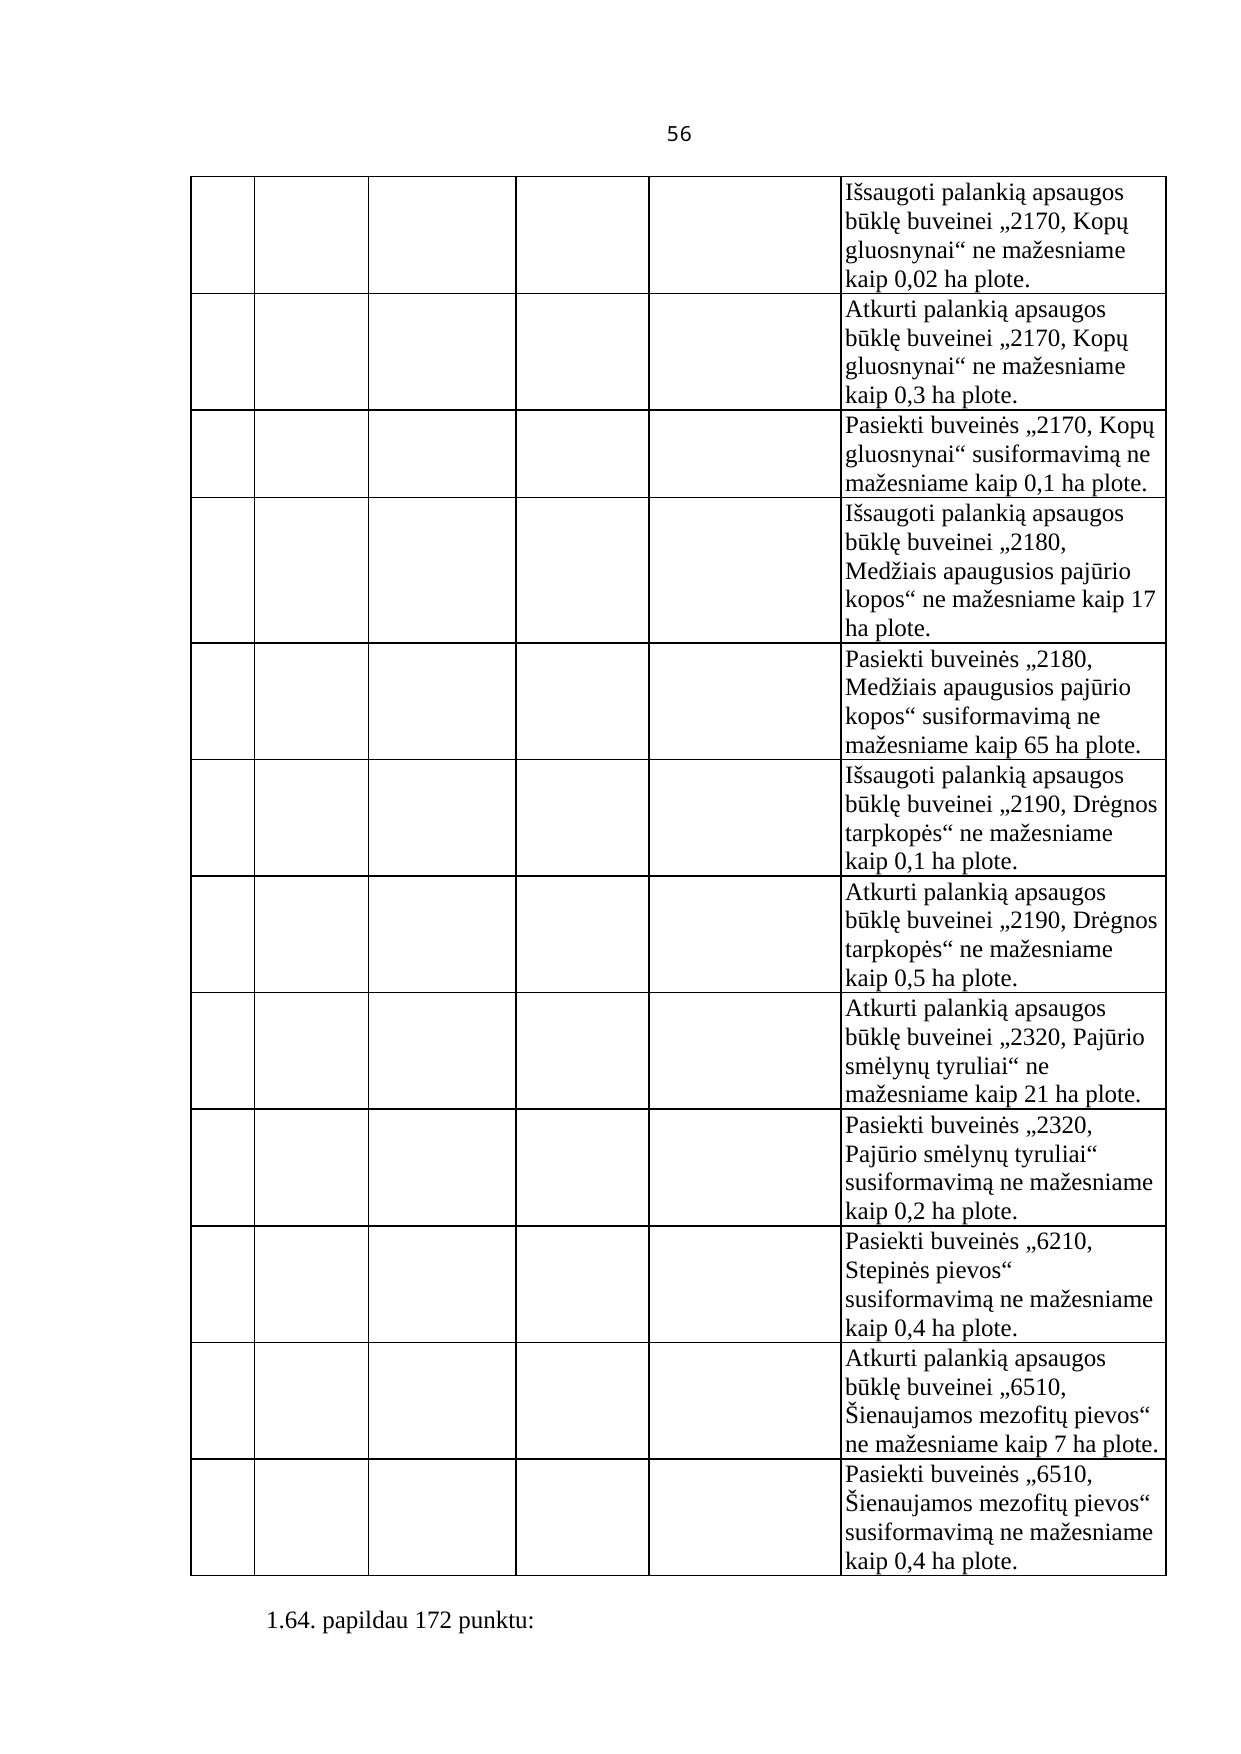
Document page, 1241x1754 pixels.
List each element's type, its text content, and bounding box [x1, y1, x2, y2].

table_cell [650, 1343, 840, 1458]
table_cell [369, 1460, 515, 1574]
table_cell [517, 1110, 648, 1225]
table_cell [517, 1343, 648, 1458]
table_cell [369, 177, 515, 292]
table_cell [517, 993, 648, 1108]
table_cell [369, 411, 515, 497]
table_cell [255, 760, 368, 875]
table_cell [192, 993, 254, 1108]
table_cell [650, 1110, 840, 1225]
table_cell [369, 877, 515, 992]
table_cell Išsaugoti palankią apsaugos būklę buveinei „2170, Kopų gluosnynai“ ne mažesniame kaip 0,02 ha plote. [842, 177, 1165, 292]
table_cell [517, 1460, 648, 1574]
table_cell Atkurti palankią apsaugos būklę buveinei „2320, Pajūrio smėlynų tyruliai“ ne mažesniame kaip 21 ha plote. [842, 993, 1165, 1108]
table_cell [255, 1460, 368, 1574]
table_cell [255, 877, 368, 992]
table_cell Atkurti palankią apsaugos būklę buveinei „2170, Kopų gluosnynai“ ne mažesniame kaip 0,3 ha plote. [842, 294, 1165, 409]
table_cell [517, 177, 648, 292]
table_cell [192, 294, 254, 409]
table_cell Išsaugoti palankią apsaugos būklę buveinei „2190, Drėgnos tarpkopės“ ne mažesniame kaip 0,1 ha plote. [842, 760, 1165, 875]
table_cell [255, 644, 368, 759]
table_cell Pasiekti buveinės „2180, Medžiais apaugusios pajūrio kopos“ susiformavimą ne mažesniame kaip 65 ha plote. [842, 644, 1165, 759]
table_cell [192, 177, 254, 292]
table_cell [192, 498, 254, 642]
table_cell [517, 498, 648, 642]
table_cell [192, 1460, 254, 1574]
table_cell [650, 177, 840, 292]
table_cell [255, 411, 368, 497]
table_cell [369, 1110, 515, 1225]
table_cell [650, 877, 840, 992]
table_cell Pasiekti buveinės „2320, Pajūrio smėlynų tyruliai“ susiformavimą ne mažesniame kaip 0,2 ha plote. [842, 1110, 1165, 1225]
table_cell [517, 877, 648, 992]
table_cell [255, 177, 368, 292]
table_cell [255, 1110, 368, 1225]
table_cell [255, 1343, 368, 1458]
table_cell [369, 644, 515, 759]
table_cell [369, 294, 515, 409]
table_cell Atkurti palankią apsaugos būklę buveinei „6510, Šienaujamos mezofitų pievos“ ne mažesniame kaip 7 ha plote. [842, 1343, 1165, 1458]
table_cell Pasiekti buveinės „2170, Kopų gluosnynai“ susiformavimą ne mažesniame kaip 0,1 ha plote. [842, 411, 1165, 497]
table_cell [517, 411, 648, 497]
table_cell Išsaugoti palankią apsaugos būklę buveinei „2180, Medžiais apaugusios pajūrio kopos“ ne mažesniame kaip 17 ha plote. [842, 498, 1165, 642]
table_cell [650, 644, 840, 759]
table_cell Pasiekti buveinės „6210, Stepinės pievos“ susiformavimą ne mažesniame kaip 0,4 ha plote. [842, 1227, 1165, 1341]
table_cell [369, 993, 515, 1108]
table_cell [192, 877, 254, 992]
table_cell [650, 993, 840, 1108]
table_cell [650, 1460, 840, 1574]
table_cell [650, 498, 840, 642]
table_cell [255, 993, 368, 1108]
table_cell Pasiekti buveinės „6510, Šienaujamos mezofitų pievos“ susiformavimą ne mažesniame kaip 0,4 ha plote. [842, 1460, 1165, 1574]
table_cell [517, 644, 648, 759]
text 1.64. papildau 172 punktu: [177, 1605, 1181, 1634]
table_cell [255, 294, 368, 409]
table_cell [255, 498, 368, 642]
table_cell [369, 1227, 515, 1341]
table_cell [192, 1110, 254, 1225]
table_cell [369, 1343, 515, 1458]
table_cell [255, 1227, 368, 1341]
table_cell [192, 1227, 254, 1341]
table_cell [517, 760, 648, 875]
table_cell [650, 411, 840, 497]
table_cell [192, 644, 254, 759]
table_cell [192, 1343, 254, 1458]
table_cell [517, 294, 648, 409]
table_cell [650, 294, 840, 409]
table_cell [369, 498, 515, 642]
table_cell [650, 1227, 840, 1341]
table_cell [517, 1227, 648, 1341]
table_cell Atkurti palankią apsaugos būklę buveinei „2190, Drėgnos tarpkopės“ ne mažesniame kaip 0,5 ha plote. [842, 877, 1165, 992]
table_cell [192, 411, 254, 497]
table_cell [369, 760, 515, 875]
table_cell [192, 760, 254, 875]
table_cell [650, 760, 840, 875]
